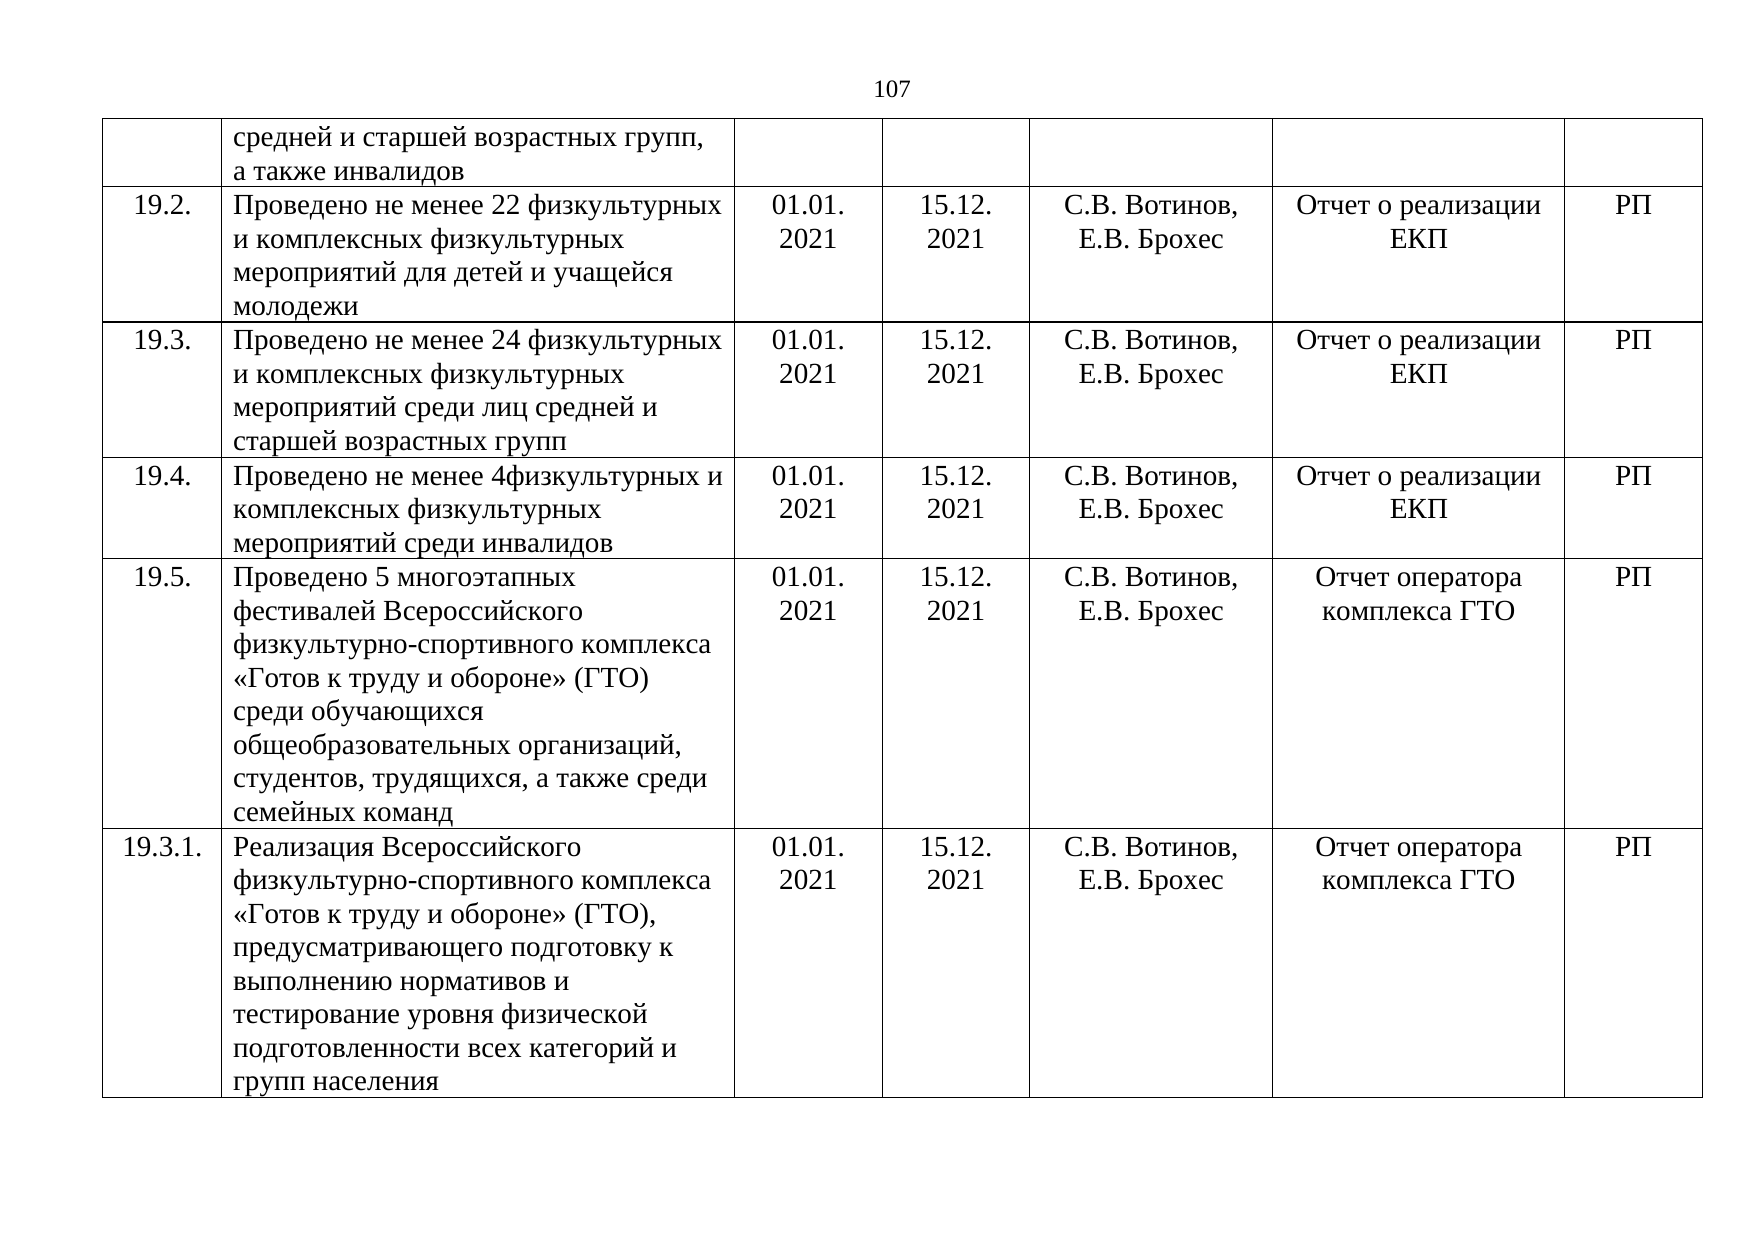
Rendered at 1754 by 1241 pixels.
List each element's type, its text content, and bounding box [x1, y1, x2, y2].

table_cell 15.12. 2021 [883, 187, 1029, 321]
table_cell 15.12. 2021 [883, 458, 1029, 558]
table_cell С.В. Вотинов, Е.В. Брохес [1030, 458, 1272, 558]
table_cell [735, 119, 882, 186]
table_cell 15.12. 2021 [883, 829, 1029, 1097]
table_cell РП [1565, 323, 1702, 457]
table_cell 01.01. 2021 [735, 829, 882, 1097]
table_cell Отчет о реализации ЕКП [1273, 323, 1564, 457]
table_cell Проведено не менее 22 физкультурных и комплексных физкультурных мероприятий для детей и учащейся молодежи [222, 187, 734, 321]
table_cell С.В. Вотинов, Е.В. Брохес [1030, 323, 1272, 457]
table_cell [103, 119, 221, 186]
table_cell средней и старшей возрастных групп, а также инвалидов [222, 119, 734, 186]
table_cell 01.01. 2021 [735, 187, 882, 321]
table_cell РП [1565, 559, 1702, 828]
table_cell [1030, 119, 1272, 186]
table_cell С.В. Вотинов, Е.В. Брохес [1030, 829, 1272, 1097]
table_cell 19.3.1. [103, 829, 221, 1097]
table_cell РП [1565, 829, 1702, 1097]
table_cell Проведено не менее 24 физкультурных и комплексных физкультурных мероприятий среди лиц средней и старшей возрастных групп [222, 323, 734, 457]
table_cell Отчет оператора комплекса ГТО [1273, 559, 1564, 828]
table_cell Проведено не менее 4физкультурных и комплексных физкультурных мероприятий среди инвалидов [222, 458, 734, 558]
table_cell Отчет о реализации ЕКП [1273, 458, 1564, 558]
table_cell С.В. Вотинов, Е.В. Брохес [1030, 187, 1272, 321]
table_cell 15.12. 2021 [883, 559, 1029, 828]
table_cell РП [1565, 458, 1702, 558]
table_cell 19.2. [103, 187, 221, 321]
table_cell 01.01. 2021 [735, 323, 882, 457]
table_cell 01.01. 2021 [735, 559, 882, 828]
table_cell Отчет оператора комплекса ГТО [1273, 829, 1564, 1097]
table_cell [883, 119, 1029, 186]
table_cell РП [1565, 187, 1702, 321]
table_cell 19.5. [103, 559, 221, 828]
table_cell 15.12. 2021 [883, 323, 1029, 457]
table_cell [1565, 119, 1702, 186]
table_cell Отчет о реализации ЕКП [1273, 187, 1564, 321]
table_cell С.В. Вотинов, Е.В. Брохес [1030, 559, 1272, 828]
table_cell 19.3. [103, 323, 221, 457]
table_cell 19.4. [103, 458, 221, 558]
table_cell 01.01. 2021 [735, 458, 882, 558]
table_cell Реализация Всероссийского физкультурно-спортивного комплекса «Готов к труду и обороне» (ГТО), предусматривающего подготовку к выполнению нормативов и тестирование уровня физической подготовленности всех категорий и групп населения [222, 829, 734, 1097]
table_cell Проведено 5 многоэтапных фестивалей Всероссийского физкультурно-спортивного комплекса «Готов к труду и обороне» (ГТО) среди обучающихся общеобразовательных организаций, студентов, трудящихся, а также среди семейных команд [222, 559, 734, 828]
table_cell [1273, 119, 1564, 186]
